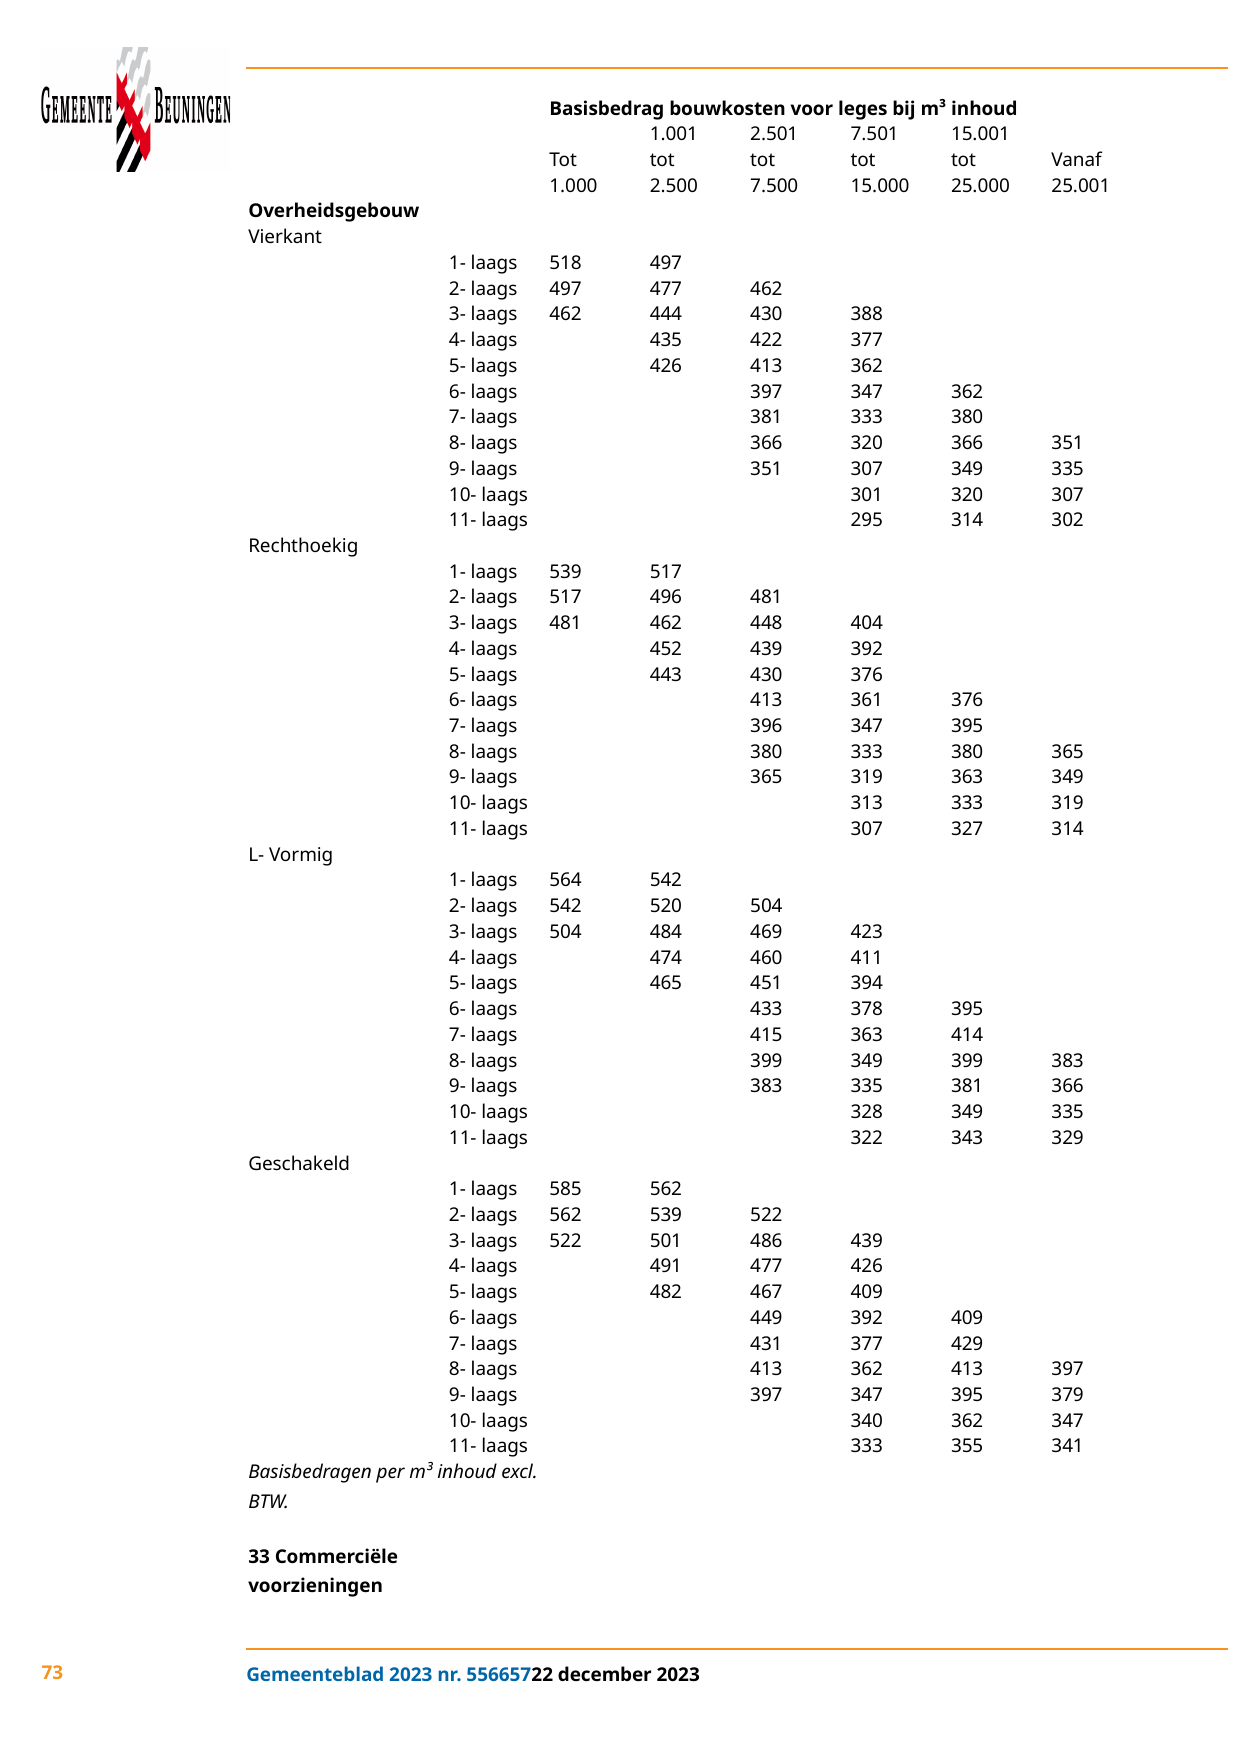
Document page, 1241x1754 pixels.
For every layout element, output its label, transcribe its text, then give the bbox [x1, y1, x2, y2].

table_cell 11- laags [449, 815, 549, 841]
table_cell 349 [951, 455, 1051, 481]
table_cell [549, 429, 649, 455]
table_cell [650, 841, 750, 867]
table_cell 396 [750, 712, 850, 738]
table_cell 474 [650, 944, 750, 969]
table_cell 6- laags [449, 687, 549, 712]
table_cell 333 [850, 404, 951, 429]
table_cell 497 [650, 249, 750, 275]
table_cell 320 [951, 481, 1051, 506]
table_cell 314 [1051, 815, 1152, 841]
table_cell 481 [750, 584, 850, 609]
table_cell [850, 558, 951, 584]
table_cell 349 [850, 1047, 951, 1072]
table_cell [1051, 712, 1152, 738]
table_cell [248, 1098, 449, 1124]
table_cell [650, 790, 750, 815]
table_cell [248, 455, 449, 481]
table_cell [248, 249, 449, 275]
table_cell [248, 1356, 449, 1381]
table_cell [1051, 944, 1152, 969]
table_cell [951, 1253, 1051, 1278]
table_cell [1051, 224, 1152, 249]
table_cell [1051, 1175, 1152, 1201]
table_cell [248, 1278, 449, 1304]
table_cell 349 [951, 1098, 1051, 1124]
table_cell 3- laags [449, 301, 549, 326]
table_cell [549, 1459, 649, 1514]
table_cell [549, 352, 649, 378]
table_cell [650, 198, 750, 223]
table_cell 439 [750, 635, 850, 661]
table_cell 430 [750, 661, 850, 687]
table_cell 477 [750, 1253, 850, 1278]
table_cell 15.001 [951, 121, 1051, 146]
table_cell [1051, 1514, 1152, 1539]
table_cell 11- laags [449, 506, 549, 532]
table_cell 4- laags [449, 635, 549, 661]
table_cell [850, 224, 951, 249]
table_cell 347 [1051, 1407, 1152, 1433]
table_cell [248, 584, 449, 609]
table_cell 462 [750, 275, 850, 301]
table_cell [951, 275, 1051, 301]
table_cell 484 [650, 918, 750, 944]
table_cell [650, 506, 750, 532]
table_cell 517 [549, 584, 649, 609]
table_cell 335 [850, 1073, 951, 1098]
table_cell 452 [650, 635, 750, 661]
table_cell 347 [850, 378, 951, 403]
table_cell [549, 738, 649, 764]
table_cell 413 [750, 1356, 850, 1381]
table_cell L- Vormig [248, 841, 549, 867]
table_cell [650, 481, 750, 506]
table_cell 439 [850, 1227, 951, 1253]
table_cell 343 [951, 1124, 1051, 1150]
table_cell [449, 172, 549, 198]
table_cell [650, 1381, 750, 1407]
table_cell [850, 1514, 951, 1539]
table_cell [549, 1278, 649, 1304]
table_cell tot [750, 146, 850, 172]
table_cell 333 [850, 738, 951, 764]
table_cell [248, 918, 449, 944]
table_cell 6- laags [449, 995, 549, 1021]
table_cell [248, 146, 449, 172]
table_cell 7.500 [750, 172, 850, 198]
table_cell [850, 1201, 951, 1227]
table_cell Vanaf [1051, 146, 1152, 172]
table_cell 7.501 [850, 121, 951, 146]
table_cell [850, 867, 951, 892]
table_cell 319 [850, 764, 951, 789]
table_cell [248, 687, 449, 712]
table_cell [1051, 1201, 1152, 1227]
table_cell 414 [951, 1021, 1051, 1047]
table_cell [549, 1047, 649, 1072]
table_cell 307 [850, 815, 951, 841]
table_cell [248, 558, 449, 584]
table_cell 295 [850, 506, 951, 532]
table_cell 2- laags [449, 275, 549, 301]
table_cell [750, 198, 850, 223]
table_cell [650, 1021, 750, 1047]
table_cell [650, 429, 750, 455]
table_cell 5- laags [449, 970, 549, 995]
table_cell 433 [750, 995, 850, 1021]
table_cell Overheidsgebouw [248, 198, 549, 223]
table_cell 467 [750, 1278, 850, 1304]
table_cell [951, 584, 1051, 609]
table_cell 25.001 [1051, 172, 1152, 198]
table_cell [248, 1124, 449, 1150]
table_cell [449, 146, 549, 172]
table_cell [951, 532, 1051, 558]
table_cell [850, 1175, 951, 1201]
table_cell 9- laags [449, 764, 549, 789]
table_cell 395 [951, 712, 1051, 738]
table_cell [549, 661, 649, 687]
table_cell [650, 738, 750, 764]
table_cell [650, 1098, 750, 1124]
table_cell [549, 635, 649, 661]
table_cell 469 [750, 918, 850, 944]
table_cell 397 [750, 1381, 850, 1407]
table_cell [549, 198, 649, 223]
table_cell [650, 404, 750, 429]
table_cell [850, 1150, 951, 1175]
table_cell [650, 764, 750, 789]
table_cell [549, 1253, 649, 1278]
table_cell [549, 1073, 649, 1098]
table_cell 481 [549, 609, 649, 635]
table_cell 7- laags [449, 712, 549, 738]
table_cell [248, 1201, 449, 1227]
table_cell [1051, 1330, 1152, 1356]
table_cell 319 [1051, 790, 1152, 815]
table_cell 430 [750, 301, 850, 326]
table_cell 585 [549, 1175, 649, 1201]
table_cell [750, 481, 850, 506]
table_cell 377 [850, 1330, 951, 1356]
table_cell 347 [850, 1381, 951, 1407]
table_cell 413 [951, 1356, 1051, 1381]
table_cell [1051, 893, 1152, 918]
table_cell 10- laags [449, 481, 549, 506]
table_cell 376 [850, 661, 951, 687]
table_cell 422 [750, 326, 850, 352]
table_cell Rechthoekig [248, 532, 549, 558]
table_cell 482 [650, 1278, 750, 1304]
table_cell 322 [850, 1124, 951, 1150]
table_cell [650, 378, 750, 403]
table_cell [650, 532, 750, 558]
table_cell 444 [650, 301, 750, 326]
table_cell [248, 790, 449, 815]
table_cell [750, 1433, 850, 1458]
table_cell 1- laags [449, 1175, 549, 1201]
table_cell 1.000 [549, 172, 649, 198]
table_cell [549, 1381, 649, 1407]
table_cell 518 [549, 249, 649, 275]
table_cell [248, 404, 449, 429]
table_cell [1051, 378, 1152, 403]
table_cell [650, 1330, 750, 1356]
table_cell 25.000 [951, 172, 1051, 198]
table_cell [1051, 687, 1152, 712]
table_cell [549, 1098, 649, 1124]
table_cell 1- laags [449, 867, 549, 892]
table_cell [549, 1356, 649, 1381]
table_cell [248, 609, 449, 635]
table_cell [449, 121, 549, 146]
table_cell [549, 326, 649, 352]
table_cell [1051, 1150, 1152, 1175]
table_cell 380 [951, 404, 1051, 429]
table_cell [650, 1073, 750, 1098]
table_cell 381 [951, 1073, 1051, 1098]
table_cell 539 [650, 1201, 750, 1227]
table_cell 6- laags [449, 1304, 549, 1330]
table_cell [951, 352, 1051, 378]
table_cell [951, 867, 1051, 892]
table_cell 562 [549, 1201, 649, 1227]
table_cell [248, 481, 449, 506]
table_cell 522 [549, 1227, 649, 1253]
table_cell [549, 841, 649, 867]
table_cell [549, 121, 649, 146]
table_cell [1051, 404, 1152, 429]
table_cell [850, 841, 951, 867]
table_cell 320 [850, 429, 951, 455]
table_cell 362 [951, 1407, 1051, 1433]
table_cell [248, 970, 449, 995]
table_cell 10- laags [449, 790, 549, 815]
table_header [700, 1543, 813, 1598]
table_cell 388 [850, 301, 951, 326]
table_header [926, 1543, 1038, 1598]
table_cell [248, 1227, 449, 1253]
table_cell [248, 1304, 449, 1330]
table_cell [951, 1459, 1051, 1514]
table_cell [1051, 1021, 1152, 1047]
table_cell [248, 1433, 449, 1458]
table_cell 8- laags [449, 738, 549, 764]
table_cell [549, 378, 649, 403]
table_cell [549, 1021, 649, 1047]
table_cell 404 [850, 609, 951, 635]
table_cell 365 [750, 764, 850, 789]
table_cell 314 [951, 506, 1051, 532]
table_cell 5- laags [449, 1278, 549, 1304]
table_cell 361 [850, 687, 951, 712]
table_cell 377 [850, 326, 951, 352]
table_cell [248, 172, 449, 198]
table_cell 399 [750, 1047, 850, 1072]
table_cell [248, 301, 449, 326]
table_cell [1051, 1227, 1152, 1253]
table_cell [248, 1175, 449, 1201]
table_cell 562 [650, 1175, 750, 1201]
table_cell [650, 224, 750, 249]
table_cell 335 [1051, 455, 1152, 481]
table_cell 301 [850, 481, 951, 506]
table_cell Tot [549, 146, 649, 172]
table_cell [549, 764, 649, 789]
table_cell [248, 995, 449, 1021]
table_cell [951, 944, 1051, 969]
table_cell [1051, 1459, 1152, 1514]
table_cell [750, 1175, 850, 1201]
table_cell 9- laags [449, 1381, 549, 1407]
table_cell [248, 1021, 449, 1047]
table_cell [1051, 918, 1152, 944]
table_cell 522 [750, 1201, 850, 1227]
table_cell 465 [650, 970, 750, 995]
table_cell 328 [850, 1098, 951, 1124]
table_cell [248, 815, 449, 841]
table_cell 8- laags [449, 1047, 549, 1072]
table_cell 448 [750, 609, 850, 635]
table_cell 7- laags [449, 404, 549, 429]
table_cell [1051, 995, 1152, 1021]
table_cell [750, 1124, 850, 1150]
table_cell 564 [549, 867, 649, 892]
table_cell [1051, 326, 1152, 352]
table_cell [951, 1514, 1051, 1539]
table_cell 10- laags [449, 1407, 549, 1433]
table_cell [650, 815, 750, 841]
table_cell 1- laags [449, 249, 549, 275]
table_cell 496 [650, 584, 750, 609]
table_cell [850, 893, 951, 918]
table_cell [750, 1407, 850, 1433]
table_cell [549, 1514, 649, 1539]
table_cell [248, 378, 449, 403]
table_cell [248, 661, 449, 687]
table_cell [248, 506, 449, 532]
table_cell 2- laags [449, 1201, 549, 1227]
table_cell [248, 944, 449, 969]
table_cell 11- laags [449, 1433, 549, 1458]
table_cell [248, 1381, 449, 1407]
table_cell [549, 687, 649, 712]
picture [41, 47, 231, 172]
table_cell [549, 455, 649, 481]
table_cell [1051, 609, 1152, 635]
table_cell [1051, 275, 1152, 301]
table_cell 365 [1051, 738, 1152, 764]
table_cell [850, 275, 951, 301]
table_cell [1051, 1304, 1152, 1330]
table_cell 307 [850, 455, 951, 481]
table_cell [248, 1330, 449, 1356]
table_cell [951, 301, 1051, 326]
table_cell [750, 249, 850, 275]
table_cell [248, 352, 449, 378]
table_cell [650, 995, 750, 1021]
table_cell 460 [750, 944, 850, 969]
table_cell [549, 970, 649, 995]
table_cell 366 [750, 429, 850, 455]
table_header 33 Commerciële voorzieningen [248, 1543, 474, 1598]
table_cell [1051, 198, 1152, 223]
table_cell [449, 1514, 549, 1539]
table_cell [1051, 584, 1152, 609]
table_cell [650, 455, 750, 481]
table_cell [750, 506, 850, 532]
table_cell 394 [850, 970, 951, 995]
table_cell [1051, 661, 1152, 687]
table_cell 335 [1051, 1098, 1152, 1124]
table_cell 395 [951, 995, 1051, 1021]
table_cell [549, 944, 649, 969]
table_cell 429 [951, 1330, 1051, 1356]
table_cell 2.500 [650, 172, 750, 198]
table_header [474, 1543, 587, 1598]
table_cell 542 [549, 893, 649, 918]
table_cell [1051, 249, 1152, 275]
table_cell 355 [951, 1433, 1051, 1458]
table_cell [549, 532, 649, 558]
table_cell [248, 95, 449, 121]
table_cell 392 [850, 1304, 951, 1330]
table_cell 9- laags [449, 1073, 549, 1098]
table_cell [951, 1227, 1051, 1253]
table_cell 347 [850, 712, 951, 738]
table_cell [549, 404, 649, 429]
table_cell [750, 1459, 850, 1514]
table_cell [248, 1514, 348, 1539]
table_cell 341 [1051, 1433, 1152, 1458]
table_cell 392 [850, 635, 951, 661]
table_cell 8- laags [449, 429, 549, 455]
table_cell 313 [850, 790, 951, 815]
table_cell [951, 558, 1051, 584]
table_cell 7- laags [449, 1330, 549, 1356]
table_cell [248, 429, 449, 455]
table_cell [951, 635, 1051, 661]
table_cell [750, 1150, 850, 1175]
table_cell [1051, 352, 1152, 378]
table_cell 362 [850, 352, 951, 378]
table_cell 426 [850, 1253, 951, 1278]
table_cell 362 [951, 378, 1051, 403]
table_cell 380 [750, 738, 850, 764]
table_cell [549, 1433, 649, 1458]
table_cell 383 [750, 1073, 850, 1098]
table_cell 504 [750, 893, 850, 918]
table_cell [1051, 558, 1152, 584]
table_cell [248, 1407, 449, 1433]
table_cell 378 [850, 995, 951, 1021]
table_cell 351 [1051, 429, 1152, 455]
table_cell [549, 712, 649, 738]
table_cell 477 [650, 275, 750, 301]
table_cell 501 [650, 1227, 750, 1253]
table_cell [850, 532, 951, 558]
table_cell 409 [850, 1278, 951, 1304]
table_cell 1.001 [650, 121, 750, 146]
table_cell 6- laags [449, 378, 549, 403]
table_cell [549, 1407, 649, 1433]
table_cell [951, 249, 1051, 275]
table_cell 376 [951, 687, 1051, 712]
table_cell [750, 867, 850, 892]
table_cell 497 [549, 275, 649, 301]
table_cell [549, 995, 649, 1021]
table_cell [248, 1253, 449, 1278]
table_cell [549, 790, 649, 815]
table_cell [951, 970, 1051, 995]
table_cell [951, 893, 1051, 918]
table_cell [951, 609, 1051, 635]
table_cell 366 [1051, 1073, 1152, 1098]
table_cell [248, 764, 449, 789]
table_cell [850, 1459, 951, 1514]
table_cell [248, 712, 449, 738]
table_cell [951, 841, 1051, 867]
table_cell [951, 1201, 1051, 1227]
table_header [587, 1543, 700, 1598]
table_header [813, 1543, 926, 1598]
table_cell 4- laags [449, 944, 549, 969]
table_cell [549, 1304, 649, 1330]
table_cell [750, 224, 850, 249]
table_cell [549, 1330, 649, 1356]
table_cell [650, 1356, 750, 1381]
table_cell 520 [650, 893, 750, 918]
table_cell [248, 326, 449, 352]
table_cell [951, 1175, 1051, 1201]
table_cell [248, 275, 449, 301]
table_cell [750, 1098, 850, 1124]
table_cell 2- laags [449, 584, 549, 609]
table_cell 413 [750, 352, 850, 378]
table_cell [750, 558, 850, 584]
table_cell [850, 584, 951, 609]
table_cell [248, 1073, 449, 1098]
table_cell [951, 326, 1051, 352]
table_cell 362 [850, 1356, 951, 1381]
table_cell 2- laags [449, 893, 549, 918]
table_cell 491 [650, 1253, 750, 1278]
table_cell 423 [850, 918, 951, 944]
table_cell [549, 815, 649, 841]
table_cell [750, 841, 850, 867]
table_cell 329 [1051, 1124, 1152, 1150]
table_cell 397 [750, 378, 850, 403]
table_cell [549, 1150, 649, 1175]
table_cell 333 [951, 790, 1051, 815]
table_cell Basisbedragen per m³ inhoud excl. BTW. [248, 1459, 549, 1514]
table_cell [650, 1047, 750, 1072]
table_cell 1- laags [449, 558, 549, 584]
table_cell [1051, 121, 1152, 146]
table_cell [1051, 635, 1152, 661]
table_cell 379 [1051, 1381, 1152, 1407]
table_cell 504 [549, 918, 649, 944]
table_cell 5- laags [449, 352, 549, 378]
table_cell [549, 481, 649, 506]
table_cell [650, 1433, 750, 1458]
table_cell 3- laags [449, 918, 549, 944]
table_cell [850, 249, 951, 275]
table_cell 349 [1051, 764, 1152, 789]
table_cell [650, 1124, 750, 1150]
table_cell 366 [951, 429, 1051, 455]
table_cell [1051, 867, 1152, 892]
table_cell [650, 1150, 750, 1175]
table_cell [1051, 301, 1152, 326]
table_cell [248, 867, 449, 892]
table_cell 542 [650, 867, 750, 892]
table_cell 7- laags [449, 1021, 549, 1047]
table_cell 517 [650, 558, 750, 584]
table_cell [650, 1304, 750, 1330]
table_cell [951, 224, 1051, 249]
table_cell [1051, 1278, 1152, 1304]
table_cell 4- laags [449, 1253, 549, 1278]
table_cell 11- laags [449, 1124, 549, 1150]
table_cell 380 [951, 738, 1051, 764]
table_cell 486 [750, 1227, 850, 1253]
table_cell [750, 532, 850, 558]
table_cell [750, 815, 850, 841]
table_cell 2.501 [750, 121, 850, 146]
table_cell 381 [750, 404, 850, 429]
table_cell [248, 635, 449, 661]
table_cell [1051, 1253, 1152, 1278]
table_cell 409 [951, 1304, 1051, 1330]
table_cell [951, 918, 1051, 944]
table_cell tot [850, 146, 951, 172]
table_cell [248, 1047, 449, 1072]
table_cell [248, 738, 449, 764]
table_cell tot [951, 146, 1051, 172]
table_cell 351 [750, 455, 850, 481]
table_header [1039, 1543, 1152, 1598]
table_cell 307 [1051, 481, 1152, 506]
table_cell 363 [850, 1021, 951, 1047]
table_cell [951, 198, 1051, 223]
table_cell [650, 712, 750, 738]
table_cell 302 [1051, 506, 1152, 532]
table_cell tot [650, 146, 750, 172]
table_cell [650, 687, 750, 712]
table_cell [750, 1514, 850, 1539]
table_cell 451 [750, 970, 850, 995]
table_cell 340 [850, 1407, 951, 1433]
table_cell [1051, 532, 1152, 558]
table_cell 449 [750, 1304, 850, 1330]
table_cell 395 [951, 1381, 1051, 1407]
table_cell 333 [850, 1433, 951, 1458]
table_cell [248, 121, 449, 146]
table_cell [248, 893, 449, 918]
table_cell 539 [549, 558, 649, 584]
table_cell 415 [750, 1021, 850, 1047]
table_cell [549, 1124, 649, 1150]
table_cell 4- laags [449, 326, 549, 352]
table_cell [951, 1278, 1051, 1304]
table_cell [449, 95, 549, 121]
table_cell 399 [951, 1047, 1051, 1072]
table_cell 5- laags [449, 661, 549, 687]
table_cell [549, 506, 649, 532]
table_cell 413 [750, 687, 850, 712]
table_cell [1051, 841, 1152, 867]
table_cell 431 [750, 1330, 850, 1356]
table_cell Geschakeld [248, 1150, 549, 1175]
table_cell 327 [951, 815, 1051, 841]
table_cell 15.000 [850, 172, 951, 198]
table_cell [549, 224, 649, 249]
table_cell [650, 1459, 750, 1514]
table_cell [750, 790, 850, 815]
table_cell 397 [1051, 1356, 1152, 1381]
table_cell 9- laags [449, 455, 549, 481]
table_cell 426 [650, 352, 750, 378]
table_cell 462 [549, 301, 649, 326]
table_cell Vierkant [248, 224, 549, 249]
table_cell Basisbedrag bouwkosten voor leges bij m³ inhoud [549, 95, 1152, 121]
table_cell [650, 1407, 750, 1433]
table_cell [951, 661, 1051, 687]
table_cell [951, 1150, 1051, 1175]
table_cell [348, 1514, 449, 1539]
table_cell 10- laags [449, 1098, 549, 1124]
table_cell 383 [1051, 1047, 1152, 1072]
table_cell [850, 198, 951, 223]
table_cell 435 [650, 326, 750, 352]
table_cell [1051, 970, 1152, 995]
table_cell 363 [951, 764, 1051, 789]
table_cell 8- laags [449, 1356, 549, 1381]
table_cell 3- laags [449, 1227, 549, 1253]
table_cell 411 [850, 944, 951, 969]
table_cell 443 [650, 661, 750, 687]
table_cell 3- laags [449, 609, 549, 635]
table_cell [650, 1514, 750, 1539]
table_cell 462 [650, 609, 750, 635]
